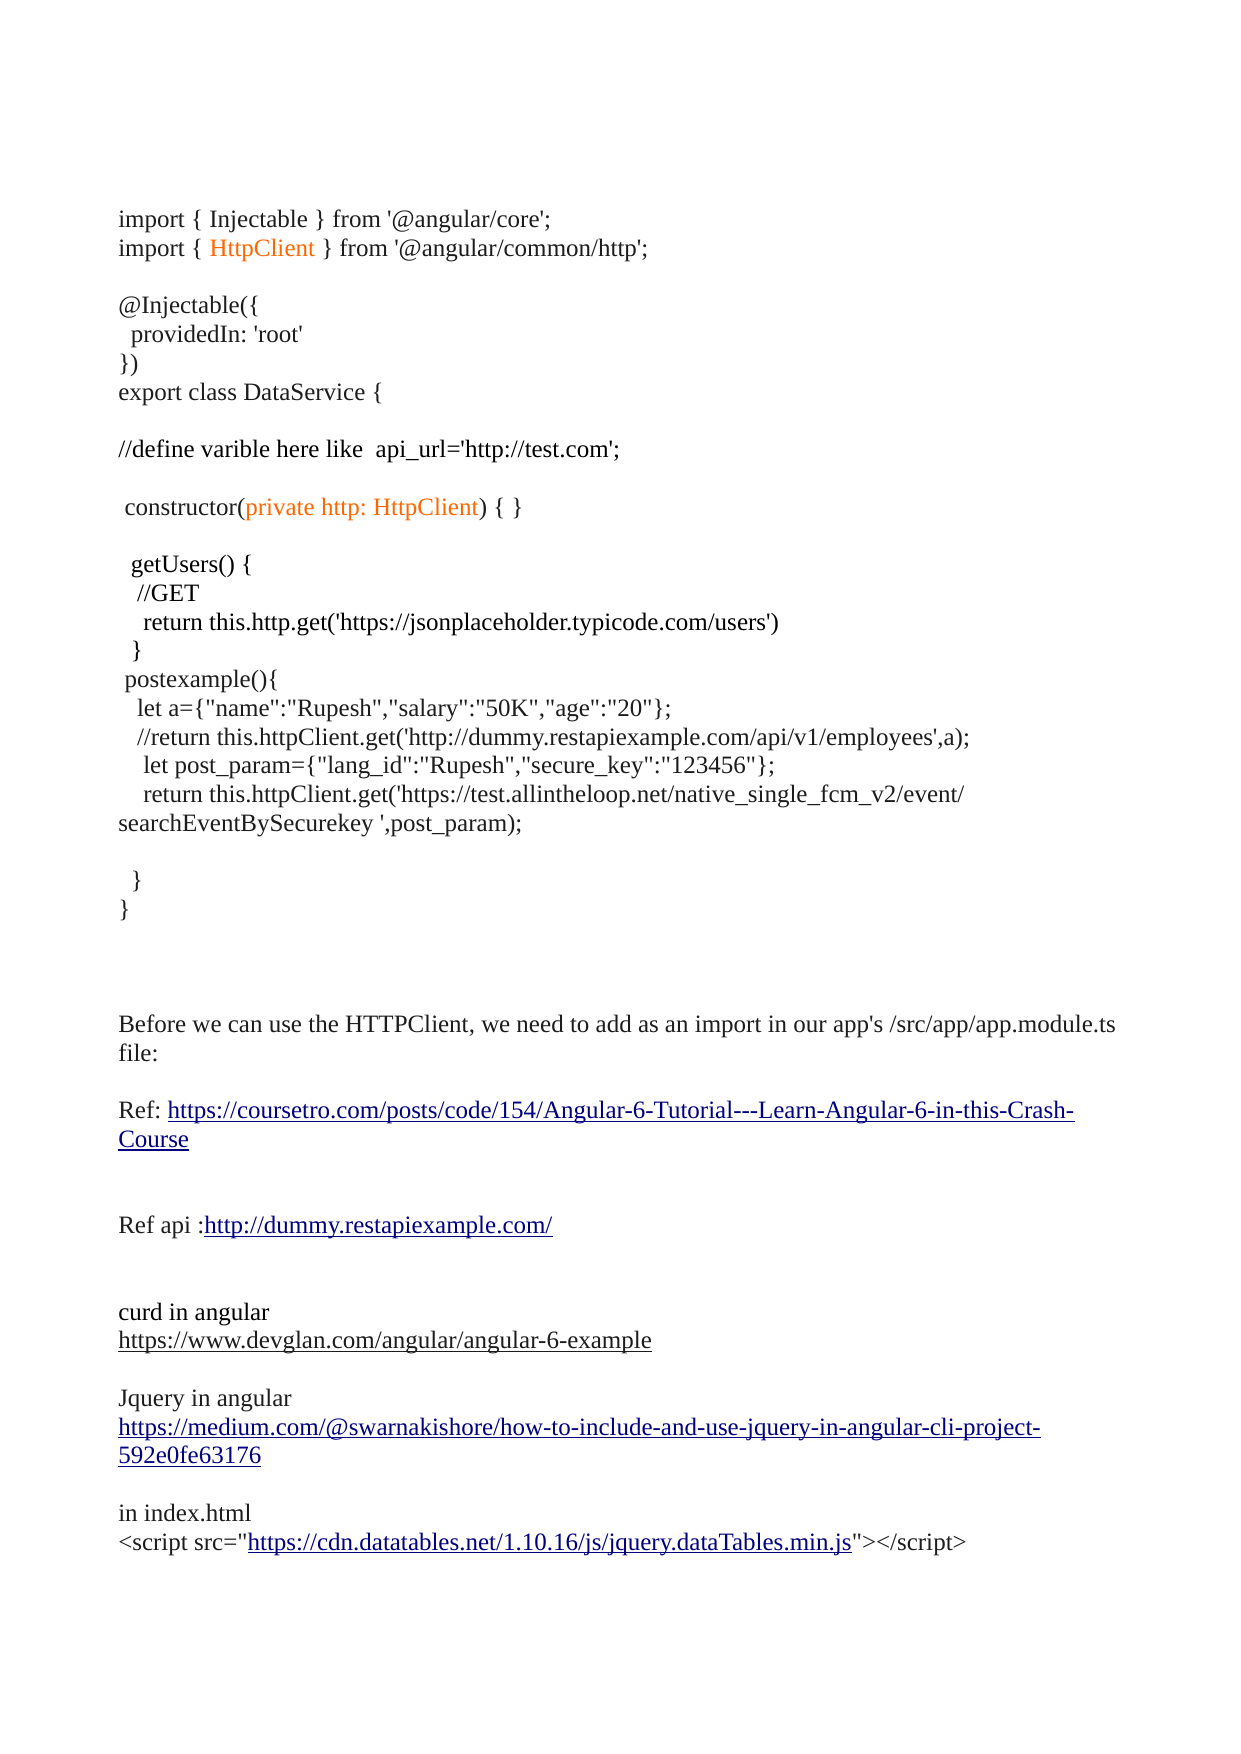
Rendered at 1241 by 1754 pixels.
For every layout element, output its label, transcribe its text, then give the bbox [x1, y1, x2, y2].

text return this.httpClient.get('https://test.allintheloop.net/native_single_fcm_v2/event/searchEventBySecurekey ',post_param); [118, 779, 1122, 837]
text in index.html [118, 1498, 1122, 1527]
text providedIn: 'root' [118, 319, 1122, 348]
text //GET [118, 578, 1122, 607]
text let a={"name":"Rupesh","salary":"50K","age":"20"}; [118, 693, 1122, 722]
text } [118, 866, 1122, 894]
text //define varible here like api_url='http://test.com'; [118, 434, 1122, 463]
text Before we can use the HTTPClient, we need to add as an import in our app's /src/app/app.module.ts file: [118, 1009, 1122, 1067]
text postexample(){ [118, 664, 1122, 693]
text Ref api :http://dummy.restapiexample.com/ [118, 1211, 1122, 1239]
text } [118, 636, 1122, 664]
text export class DataService { [118, 377, 1122, 406]
text curd in angular [118, 1297, 1122, 1326]
text <script src="https://cdn.datatables.net/1.10.16/js/jquery.dataTables.min.js"></script> [118, 1527, 1122, 1556]
text constructor(private http: HttpClient) { } [118, 492, 1122, 521]
text https://medium.com/@swarnakishore/how-to-include-and-use-jquery-in-angular-cli-project-592e0fe63176 [118, 1412, 1122, 1469]
text let post_param={"lang_id":"Rupesh","secure_key":"123456"}; [118, 751, 1122, 779]
text getUsers() { [118, 549, 1122, 578]
text https://www.devglan.com/angular/angular-6-example [118, 1326, 1122, 1354]
text import { Injectable } from '@angular/core'; [118, 204, 1122, 233]
text Ref: https://coursetro.com/posts/code/154/Angular-6-Tutorial---Learn-Angular-6-in-this-Crash-Course [118, 1096, 1122, 1153]
text Jquery in angular [118, 1383, 1122, 1412]
text import { HttpClient } from '@angular/common/http'; [118, 233, 1122, 262]
text //return this.httpClient.get('http://dummy.restapiexample.com/api/v1/employees',a); [118, 722, 1122, 751]
text }) [118, 348, 1122, 377]
text return this.http.get('https://jsonplaceholder.typicode.com/users') [118, 607, 1122, 636]
text @Injectable({ [118, 291, 1122, 319]
text } [118, 894, 1122, 923]
